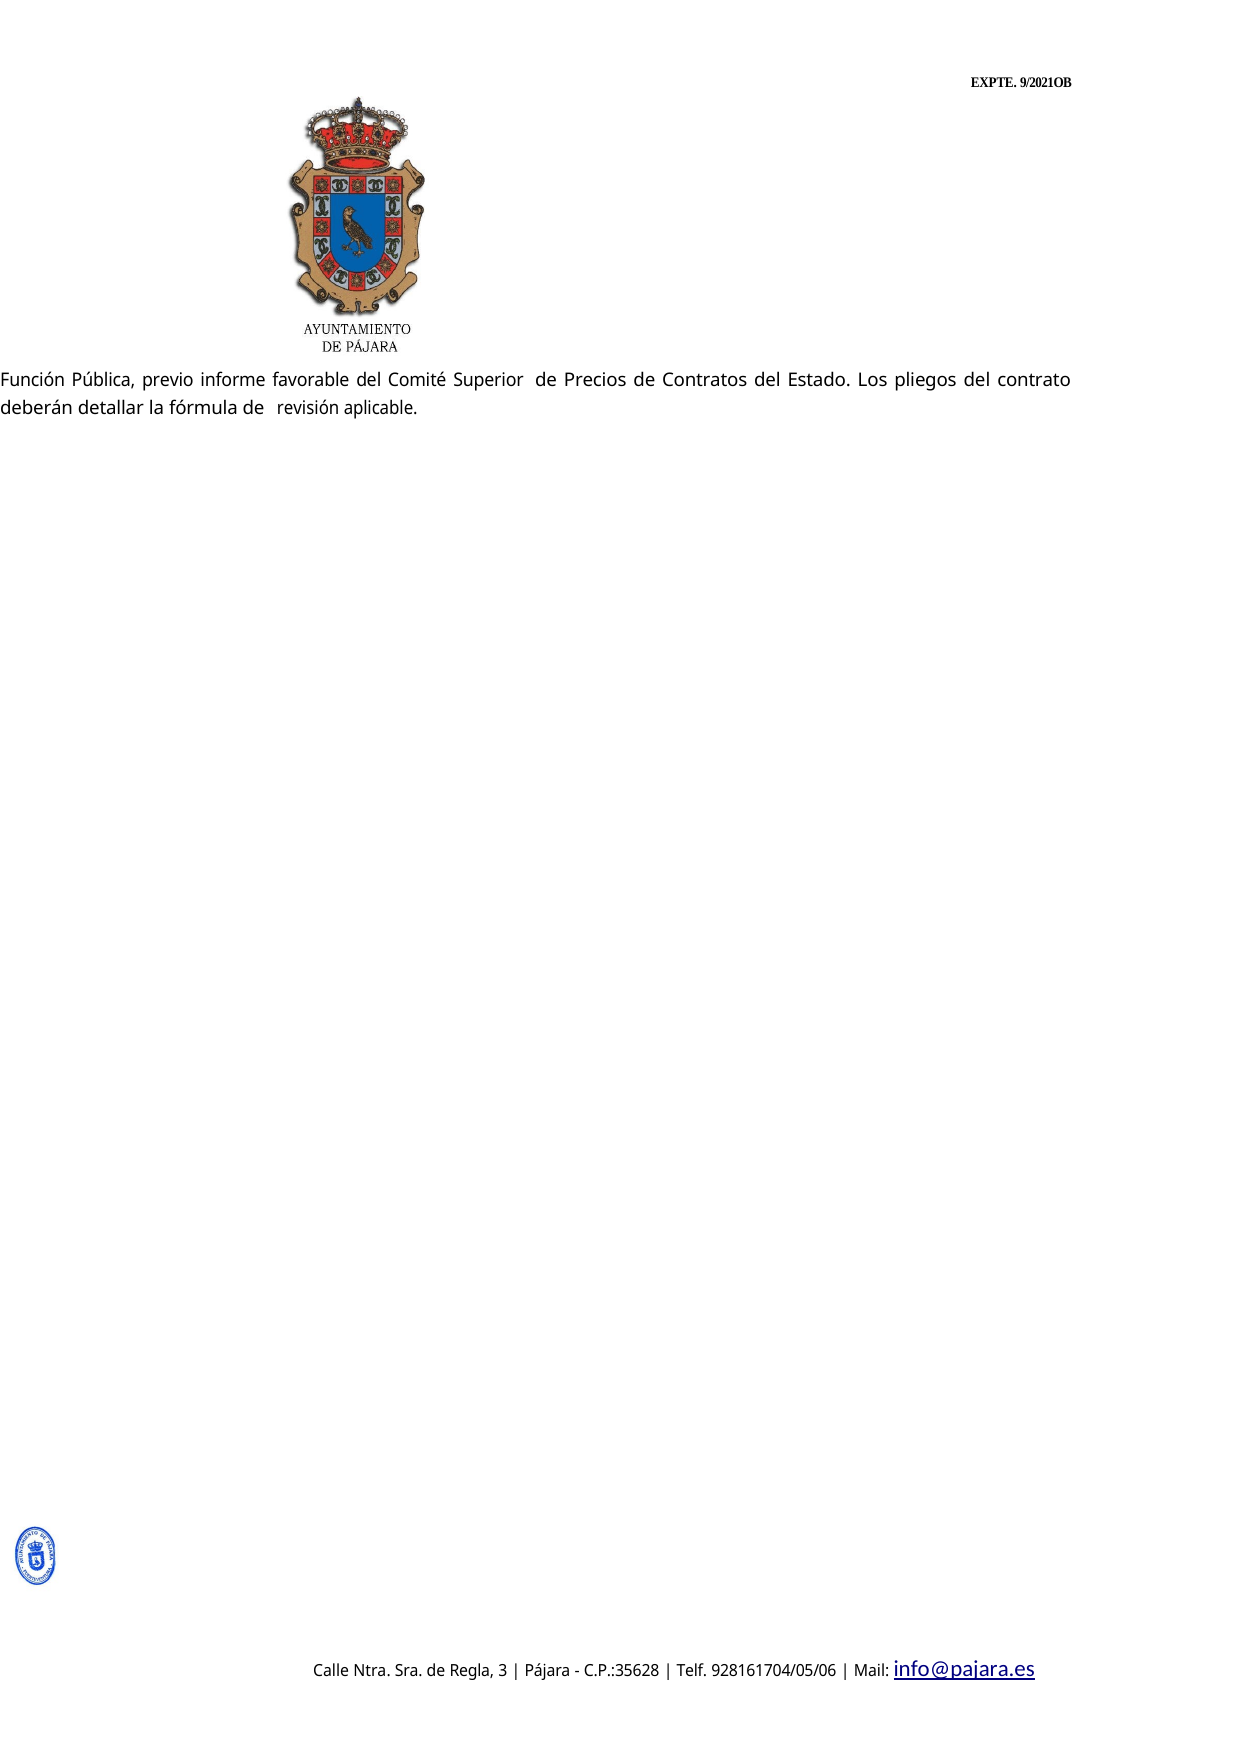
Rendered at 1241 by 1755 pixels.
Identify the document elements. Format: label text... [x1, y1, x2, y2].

text Función Pública, previo informe favorable del Comité Superior de Precios de Contratos del Estado. Los pliegos del contrato deberán detallar la fórmula de revisión aplicable. [0, 367, 1072, 419]
